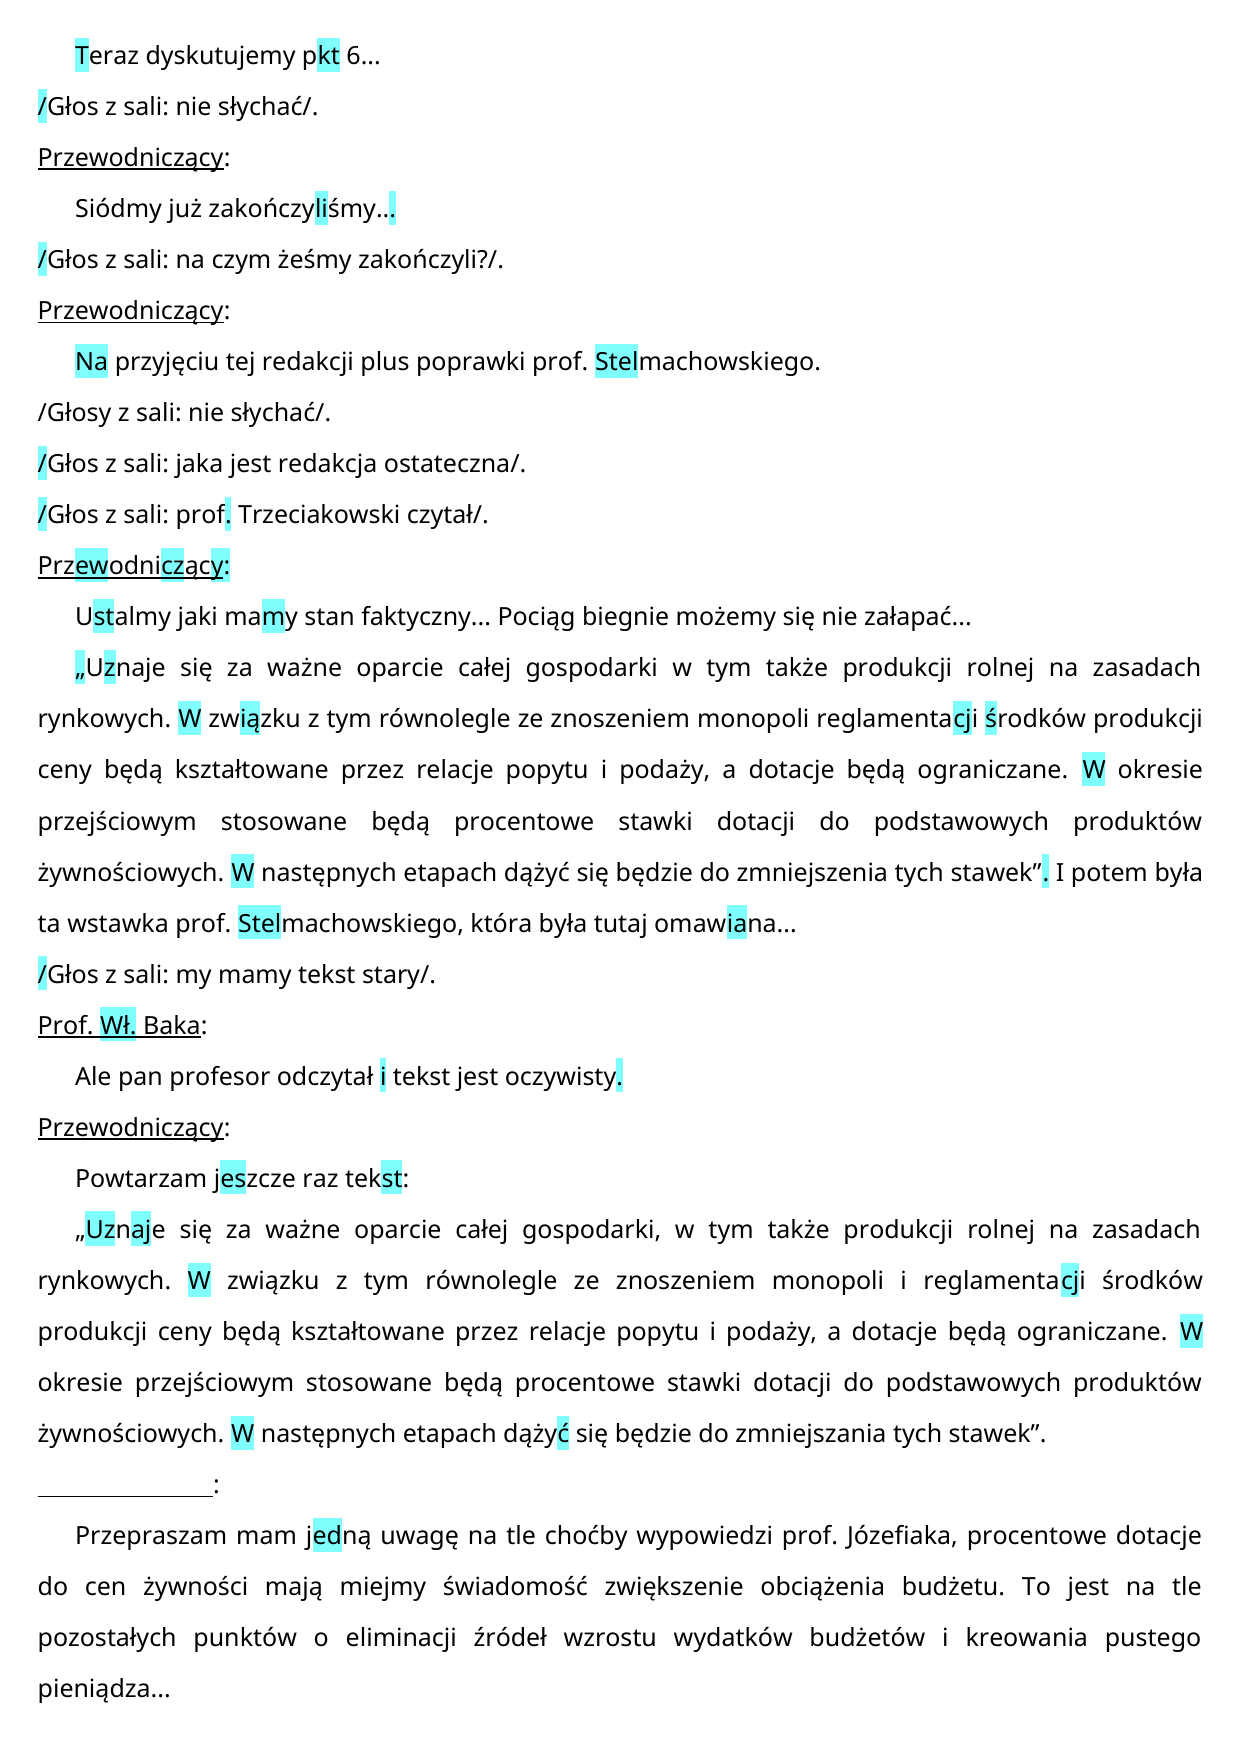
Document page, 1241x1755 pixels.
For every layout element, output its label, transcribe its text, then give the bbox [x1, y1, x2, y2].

text Przewodniczący: [37, 139, 1203, 174]
text „Uznaje się za ważne oparcie całej gospodarki w tym także produkcji rolnej na zasadach rynkowych. W związku z tym równolegle ze znoszeniem monopoli reglamentacji środków produkcji ceny będą kształtowane przez relacje popytu i podaży, a dotacje będą ograniczane. W okresie przejściowym stosowane będą procentowe stawki dotacji do podstawowych produktów żywnościowych. W następnych etapach dążyć się będzie do zmniejszenia tych stawek”. I potem była ta wstawka prof. Stelmachowskiego, która była tutaj omawiana... [37, 650, 1203, 939]
text /Głos z sali: nie słychać/. [37, 88, 1203, 123]
text : [37, 1467, 1203, 1501]
text /Głos z sali: na czym żeśmy zakończyli?/. [37, 242, 1203, 276]
text Przewodniczący: [37, 293, 1203, 327]
text Na przyjęciu tej redakcji plus poprawki prof. Stelmachowskiego. [37, 344, 1203, 378]
text Prof. Wł. Baka: [37, 1007, 1203, 1041]
text Teraz dyskutujemy pkt 6... [37, 37, 1203, 72]
text Przepraszam mam jedną uwagę na tle choćby wypowiedzi prof. Józefiaka, procentowe dotacje do cen żywności mają miejmy świadomość zwiększenie obciążenia budżetu. To jest na tle pozostałych punktów o eliminacji źródeł wzrostu wydatków budżetów i kreowania pustego pieniądza... [37, 1518, 1203, 1705]
text Ustalmy jaki mamy stan faktyczny... Pociąg biegnie możemy się nie załapać... [37, 599, 1203, 633]
text /Głosy z sali: nie słychać/. [37, 395, 1203, 429]
text /Głos z sali: prof. Trzeciakowski czytał/. [37, 497, 1203, 531]
text Przewodniczący: [37, 548, 1203, 582]
text Przewodniczący: [37, 1109, 1203, 1143]
text „Uznaje się za ważne oparcie całej gospodarki, w tym także produkcji rolnej na zasadach rynkowych. W związku z tym równolegle ze znoszeniem monopoli i reglamentacji środków produkcji ceny będą kształtowane przez relacje popytu i podaży, a dotacje będą ograniczane. W okresie przejściowym stosowane będą procentowe stawki dotacji do podstawowych produktów żywnościowych. W następnych etapach dążyć się będzie do zmniejszania tych stawek”. [37, 1211, 1203, 1450]
text /Głos z sali: my mamy tekst stary/. [37, 956, 1203, 990]
text Ale pan profesor odczytał i tekst jest oczywisty. [37, 1058, 1203, 1092]
text Powtarzam jeszcze raz tekst: [37, 1160, 1203, 1194]
text /Głos z sali: jaka jest redakcja ostateczna/. [37, 446, 1203, 480]
text Siódmy już zakończyliśmy... [37, 191, 1203, 225]
